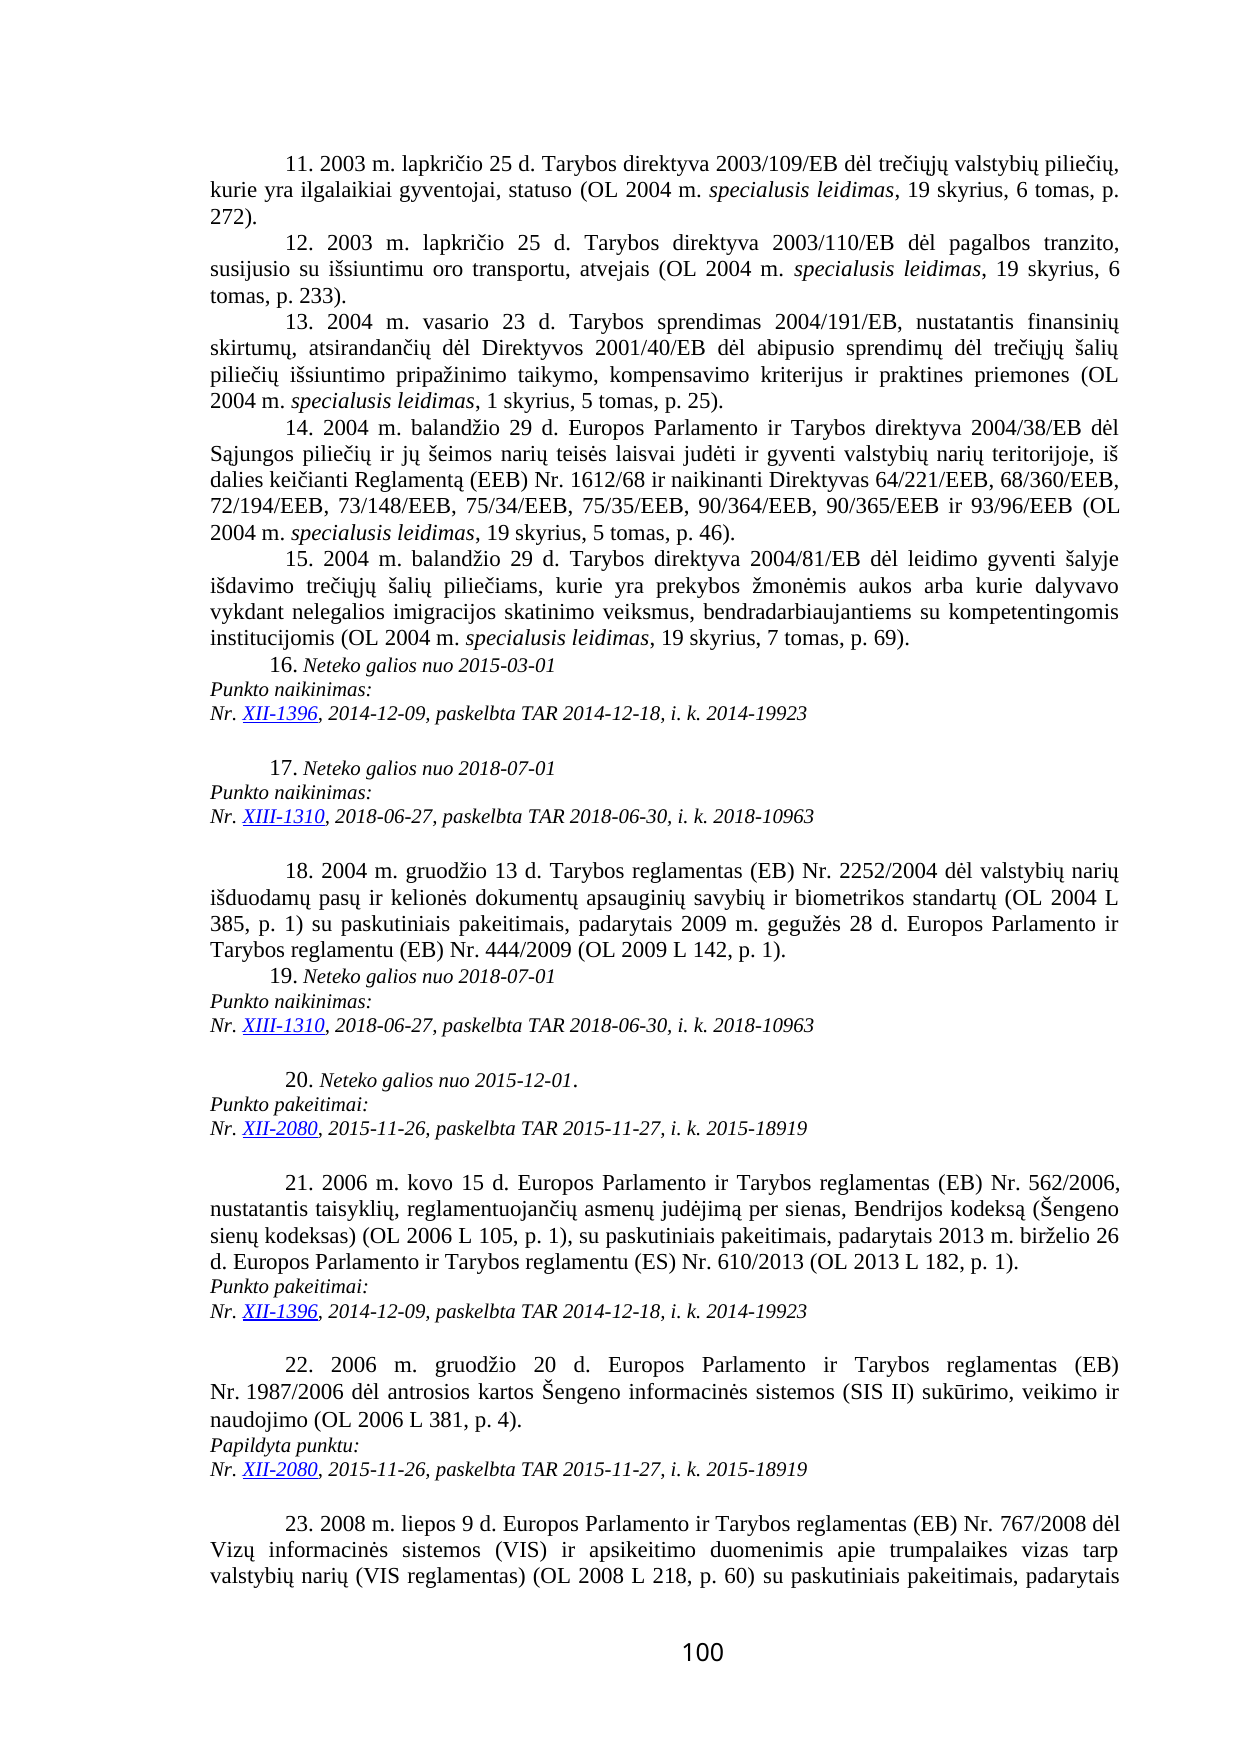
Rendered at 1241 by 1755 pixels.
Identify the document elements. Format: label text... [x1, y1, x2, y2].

text Punkto pakeitimai: [210, 1274, 1120, 1298]
text Nr. XII-1396, 2014-12-09, paskelbta TAR 2014-12-18, i. k. 2014-19923 [210, 701, 1120, 725]
text Nr. XII-2080, 2015-11-26, paskelbta TAR 2015-11-27, i. k. 2015-18919 [210, 1116, 1120, 1140]
text 19. Neteko galios nuo 2018-07-01 [210, 963, 1120, 989]
text 20. Neteko galios nuo 2015-12-01. [210, 1066, 1120, 1092]
text Punkto naikinimas: [210, 780, 1120, 804]
text 15. 2004 m. balandžio 29 d. Tarybos direktyva 2004/81/EB dėl leidimo gyventi šalyje išdavimo trečiųjų šalių piliečiams, kurie yra prekybos žmonėmis aukos arba kurie dalyvavo vykdant nelegalios imigracijos skatinimo veiksmus, bendradarbiaujantiems su kompetentingomis institucijomis (OL 2004 m. specialusis leidimas, 19 skyrius, 7 tomas, p. 69). [210, 545, 1120, 651]
text Punkto naikinimas: [210, 989, 1120, 1013]
text Punkto pakeitimai: [210, 1092, 1120, 1116]
text Nr. XII-1396, 2014-12-09, paskelbta TAR 2014-12-18, i. k. 2014-19923 [210, 1298, 1120, 1323]
text Nr. XIII-1310, 2018-06-27, paskelbta TAR 2018-06-30, i. k. 2018-10963 [210, 804, 1120, 828]
text 12. 2003 m. lapkričio 25 d. Tarybos direktyva 2003/110/EB dėl pagalbos tranzito, susijusio su išsiuntimu oro transportu, atvejais (OL 2004 m. specialusis leidimas, 19 skyrius, 6 tomas, p. 233). [210, 229, 1120, 308]
text 18. 2004 m. gruodžio 13 d. Tarybos reglamentas (EB) Nr. 2252/2004 dėl valstybių narių išduodamų pasų ir kelionės dokumentų apsauginių savybių ir biometrikos standartų (OL 2004 L 385, p. 1) su paskutiniais pakeitimais, padarytais 2009 m. gegužės 28 d. Europos Parlamento ir Tarybos reglamentu (EB) Nr. 444/2009 (OL 2009 L 142, p. 1). [210, 857, 1120, 963]
text 17. Neteko galios nuo 2018-07-01 [210, 754, 1120, 780]
text 23. 2008 m. liepos 9 d. Europos Parlamento ir Tarybos reglamentas (EB) Nr. 767/2008 dėl Vizų informacinės sistemos (VIS) ir apsikeitimo duomenimis apie trumpalaikes vizas tarp valstybių narių (VIS reglamentas) (OL 2008 L 218, p. 60) su paskutiniais pakeitimais, padarytais [210, 1510, 1120, 1589]
text 11. 2003 m. lapkričio 25 d. Tarybos direktyva 2003/109/EB dėl trečiųjų valstybių piliečių, kurie yra ilgalaikiai gyventojai, statuso (OL 2004 m. specialusis leidimas, 19 skyrius, 6 tomas, p. 272). [210, 150, 1120, 229]
text 16. Neteko galios nuo 2015-03-01 [210, 651, 1120, 677]
text Punkto naikinimas: [210, 677, 1120, 701]
text 13. 2004 m. vasario 23 d. Tarybos sprendimas 2004/191/EB, nustatantis finansinių skirtumų, atsirandančių dėl Direktyvos 2001/40/EB dėl abipusio sprendimų dėl trečiųjų šalių piliečių išsiuntimo pripažinimo taikymo, kompensavimo kriterijus ir praktines priemones (OL 2004 m. specialusis leidimas, 1 skyrius, 5 tomas, p. 25). [210, 308, 1120, 413]
text Nr. XIII-1310, 2018-06-27, paskelbta TAR 2018-06-30, i. k. 2018-10963 [210, 1013, 1120, 1037]
text Nr. XII-2080, 2015-11-26, paskelbta TAR 2015-11-27, i. k. 2015-18919 [210, 1457, 1120, 1481]
text 21. 2006 m. kovo 15 d. Europos Parlamento ir Tarybos reglamentas (EB) Nr. 562/2006, nustatantis taisyklių, reglamentuojančių asmenų judėjimą per sienas, Bendrijos kodeksą (Šengeno sienų kodeksas) (OL 2006 L 105, p. 1), su paskutiniais pakeitimais, padarytais 2013 m. birželio 26 d. Europos Parlamento ir Tarybos reglamentu (ES) Nr. 610/2013 (OL 2013 L 182, p. 1). [210, 1169, 1120, 1274]
text 14. 2004 m. balandžio 29 d. Europos Parlamento ir Tarybos direktyva 2004/38/EB dėl Sąjungos piliečių ir jų šeimos narių teisės laisvai judėti ir gyventi valstybių narių teritorijoje, iš dalies keičianti Reglamentą (EEB) Nr. 1612/68 ir naikinanti Direktyvas 64/221/EEB, 68/360/EEB, 72/194/EEB, 73/148/EEB, 75/34/EEB, 75/35/EEB, 90/364/EEB, 90/365/EEB ir 93/96/EEB (OL 2004 m. specialusis leidimas, 19 skyrius, 5 tomas, p. 46). [210, 413, 1120, 545]
text Papildyta punktu: [210, 1433, 1120, 1457]
text 22. 2006 m. gruodžio 20 d. Europos Parlamento ir Tarybos reglamentas (EB) Nr. 1987/2006 dėl antrosios kartos Šengeno informacinės sistemos (SIS II) sukūrimo, veikimo ir naudojimo (OL 2006 L 381, p. 4). [210, 1351, 1120, 1433]
